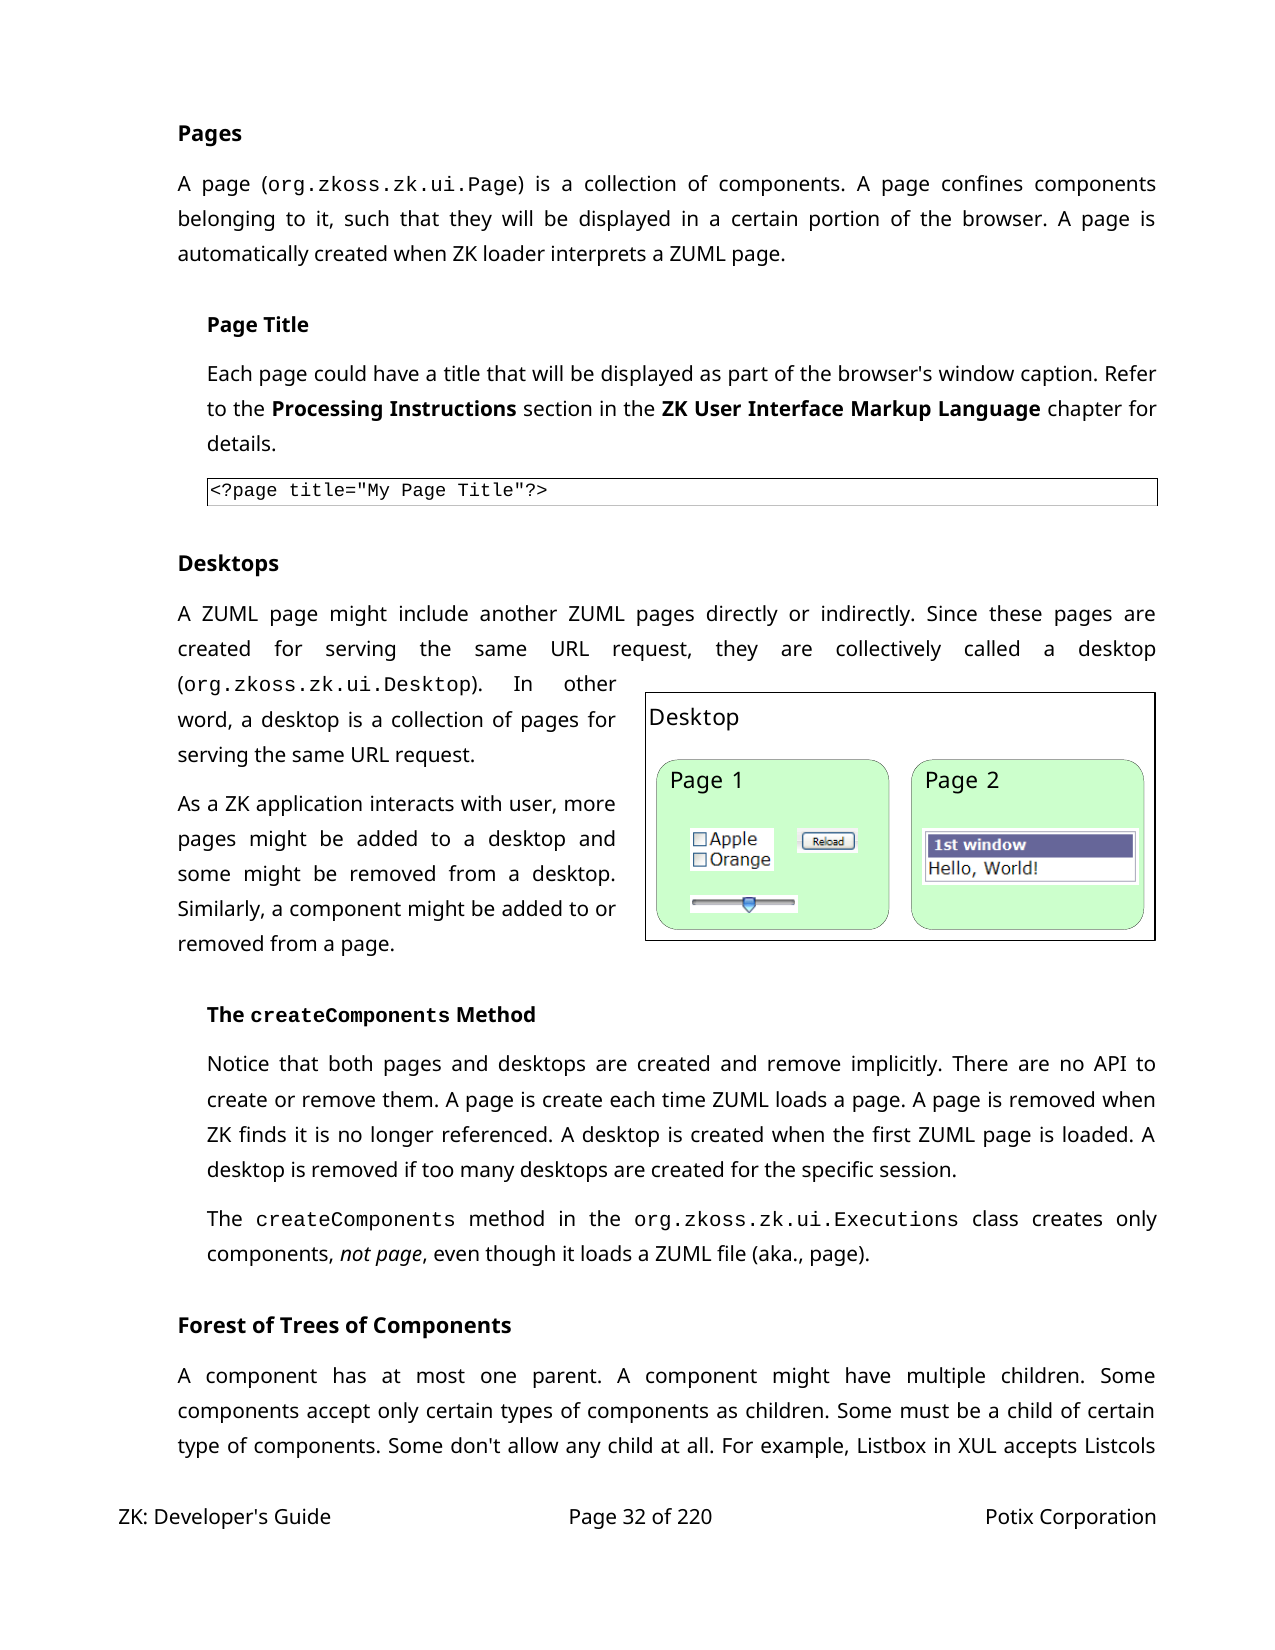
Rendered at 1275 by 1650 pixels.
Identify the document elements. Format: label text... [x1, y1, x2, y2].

text The createComponents method in the org.zkoss.zk.ui.Executions class creates only components, not page, even though it loads a ZUML file (aka., page). [207, 1204, 1157, 1268]
subtitle Pages [177, 118, 1157, 148]
text Each page could have a title that will be displayed as part of the browser's window caption. Refer to the Processing Instructions section in the ZK User Interface Markup Language chapter for details. [207, 359, 1157, 458]
text A page (org.zkoss.zk.ui.Page) is a collection of components. A page confines components belonging to it, such that they will be displayed in a certain portion of the browser. A page is automatically created when ZK loader interprets a ZUML page. [177, 169, 1157, 268]
text <?page title="My Page Title"?> [208, 479, 1157, 505]
text Notice that both pages and desktops are created and remove implicitly. There are no API to create or remove them. A page is create each time ZUML loads a page. A page is removed when ZK finds it is no longer referenced. A desktop is created when the first ZUML page is loaded. A desktop is removed if too many desktops are created for the specific session. [207, 1049, 1157, 1183]
text As a ZK application interacts with user, more pages might be added to a desktop and some might be removed from a desktop. Similarly, a component might be added to or removed from a page. [177, 789, 1157, 958]
subtitle Desktops [177, 548, 1157, 578]
subtitle The createComponents Method [207, 1000, 1157, 1029]
subtitle Forest of Trees of Components [177, 1310, 1157, 1340]
subtitle Page Title [207, 310, 1157, 338]
text A component has at most one parent. A component might have multiple children. Some components accept only certain types of components as children. Some must be a child of certain type of components. Some don't allow any child at all. For example, Listbox in XUL accepts Listcols [177, 1361, 1157, 1459]
text A ZUML page might include another ZUML pages directly or indirectly. Since these pages are created for serving the same URL request, they are collectively called a desktop (org.zkoss.zk.ui.Desktop). In other word, a desktop is a collection of pages for serving the same URL request. [177, 599, 1157, 768]
